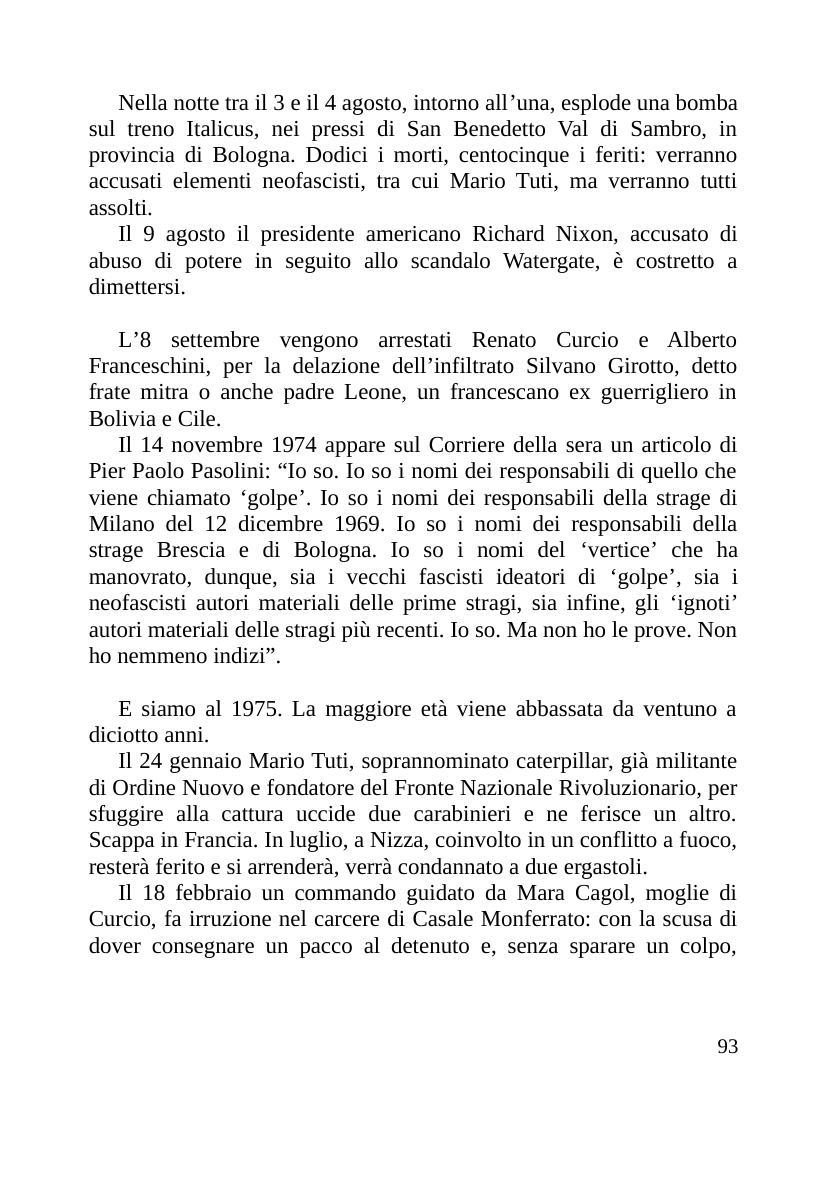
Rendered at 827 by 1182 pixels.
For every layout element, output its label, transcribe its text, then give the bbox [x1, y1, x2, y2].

text L’8 settembre vengono arrestati Renato Curcio e Alberto Franceschini, per la delazione dell’infiltrato Silvano Girotto, detto frate mitra o anche padre Leone, un francescano ex guerrigliero in Bolivia e Cile. [88, 326, 738, 431]
text Nella notte tra il 3 e il 4 agosto, intorno all’una, esplode una bomba sul treno Italicus, nei pressi di San Benedetto Val di Sambro, in provincia di Bologna. Dodici i morti, centocinque i feriti: verranno accusati elementi neofascisti, tra cui Mario Tuti, ma verranno tutti assolti. [88, 88, 738, 220]
text Il 24 gennaio Mario Tuti, soprannominato caterpillar, già militante di Ordine Nuovo e fondatore del Fronte Nazionale Rivoluzionario, per sfuggire alla cattura uccide due carabinieri e ne ferisce un altro. Scappa in Francia. In luglio, a Nizza, coinvolto in un conflitto a fuoco, resterà ferito e si arrenderà, verrà condannato a due ergastoli. [88, 747, 738, 879]
text Il 14 novembre 1974 appare sul Corriere della sera un articolo di Pier Paolo Pasolini: “Io so. Io so i nomi dei responsabili di quello che viene chiamato ‘golpe’. Io so i nomi dei responsabili della strage di Milano del 12 dicembre 1969. Io so i nomi dei responsabili della strage Brescia e di Bologna. Io so i nomi del ‘vertice’ che ha manovrato, dunque, sia i vecchi fascisti ideatori di ‘golpe’, sia i neofascisti autori materiali delle prime stragi, sia infine, gli ‘ignoti’ autori materiali delle stragi più recenti. Io so. Ma non ho le prove. Non ho nemmeno indizi”. [88, 431, 738, 668]
text Il 9 agosto il presidente americano Richard Nixon, accusato di abuso di potere in seguito allo scandalo Watergate, è costretto a dimettersi. [88, 220, 738, 299]
text Il 18 febbraio un commando guidato da Mara Cagol, moglie di Curcio, fa irruzione nel carcere di Casale Monferrato: con la scusa di dover consegnare un pacco al detenuto e, senza sparare un colpo, [88, 879, 738, 958]
text E siamo al 1975. La maggiore età viene abbassata da ventuno a diciotto anni. [88, 695, 738, 747]
